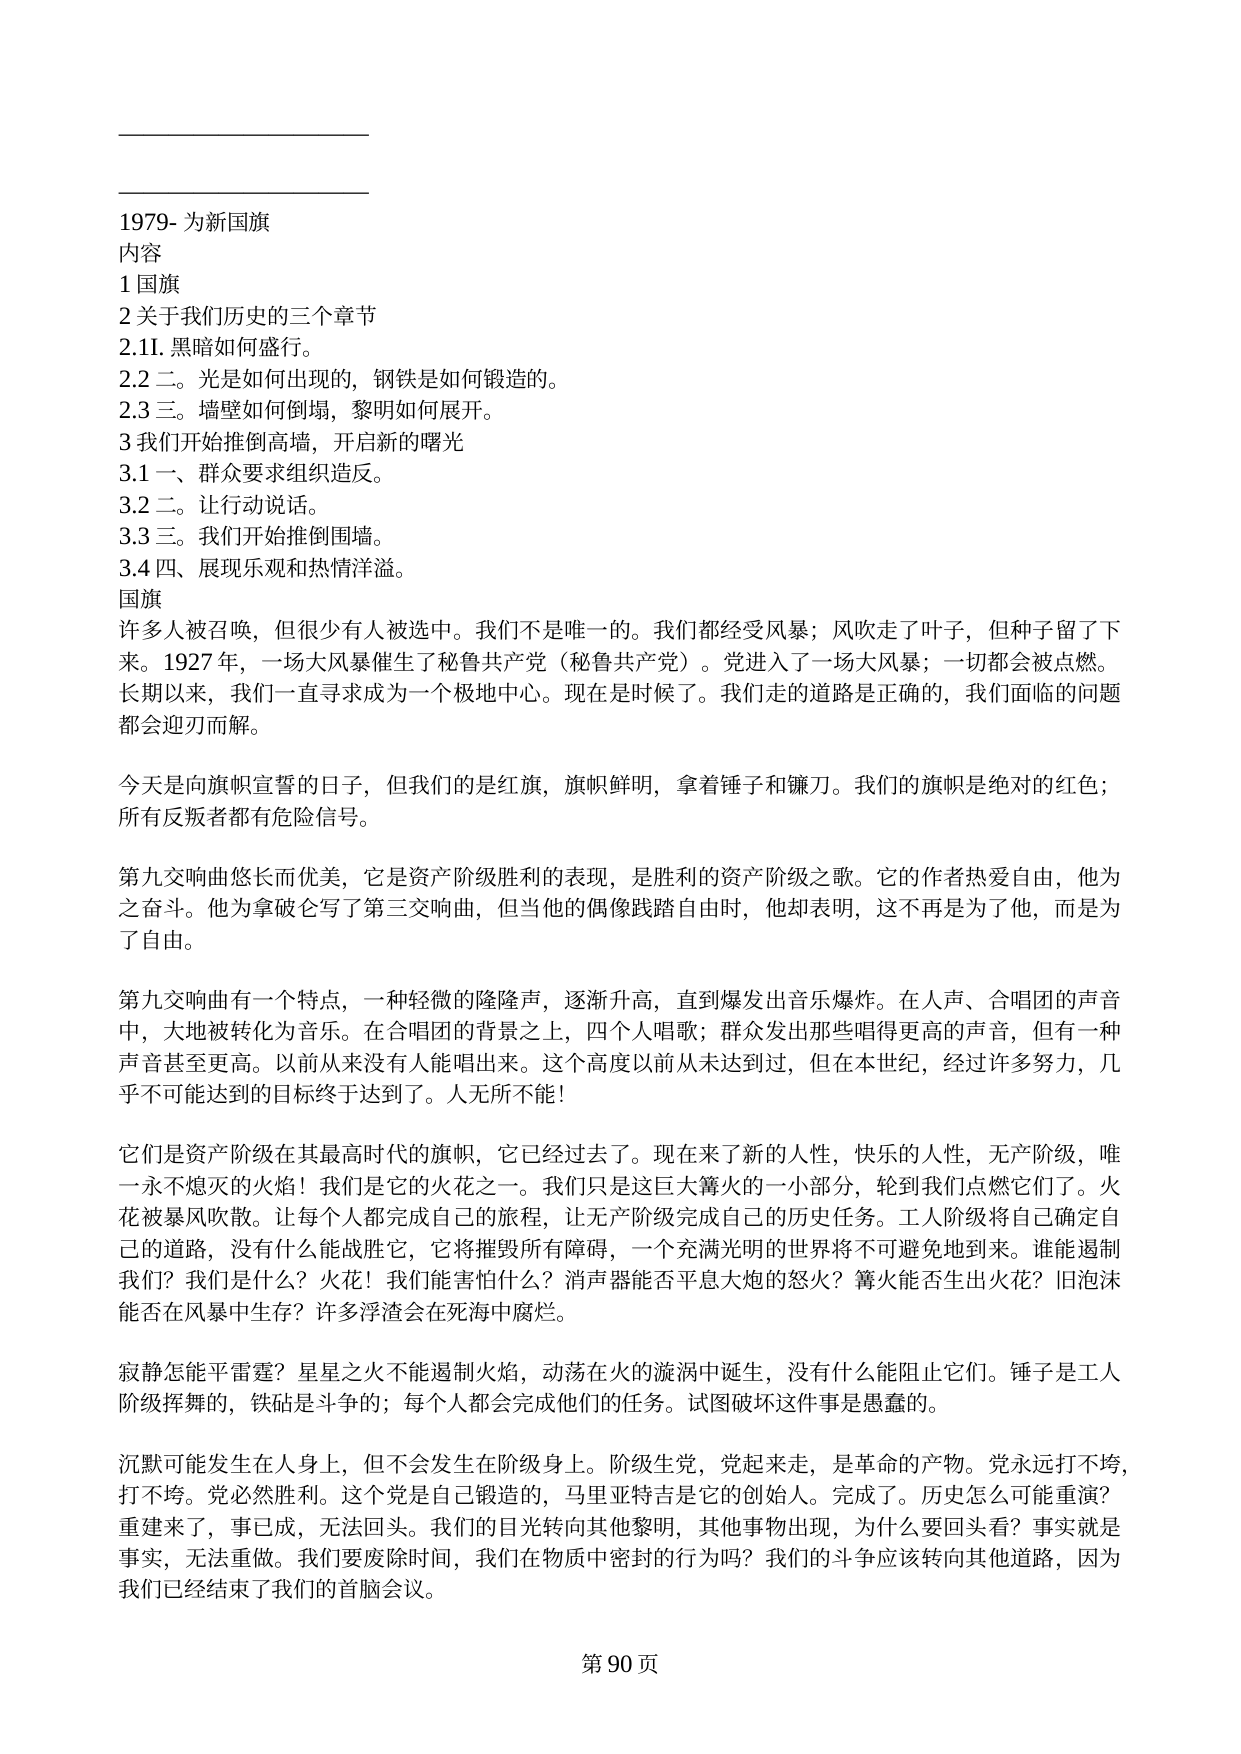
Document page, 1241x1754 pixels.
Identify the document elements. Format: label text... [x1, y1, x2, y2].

text 2关于我们历史的三个章节 [118, 299, 1122, 331]
text 1国旗 [118, 268, 1122, 299]
text 3我们开始推倒高墙，开启新的曙光 [118, 425, 1122, 456]
text 内容 [118, 236, 1122, 268]
text 第九交响曲有一个特点，一种轻微的隆隆声，逐渐升高，直到爆发出音乐爆炸。在人声、合唱团的声音中，大地被转化为音乐。在合唱团的背景之上，四个人唱歌；群众发出那些唱得更高的声音，但有一种声音甚至更高。以前从来没有人能唱出来。这个高度以前从未达到过，但在本世纪，经过许多努力，几乎不可能达到的目标终于达到了。人无所不能！ [118, 983, 1122, 1109]
text 许多人被召唤，但很少有人被选中。我们不是唯一的。我们都经受风暴；风吹走了叶子，但种子留了下来。1927年，一场大风暴催生了秘鲁共产党（秘鲁共产党）。党进入了一场大风暴；一切都会被点燃。长期以来，我们一直寻求成为一个极地中心。现在是时候了。我们走的道路是正确的，我们面临的问题都会迎刃而解。 [118, 614, 1122, 739]
text 3.1一、群众要求组织造反。 [118, 456, 1122, 488]
text 2.1I. 黑暗如何盛行。 [118, 331, 1122, 362]
text 2.2二。光是如何出现的，钢铁是如何锻造的。 [118, 362, 1122, 393]
text 今天是向旗帜宣誓的日子，但我们的是红旗，旗帜鲜明，拿着锤子和镰刀。我们的旗帜是绝对的红色；所有反叛者都有危险信号。 [118, 768, 1122, 831]
text 3.3三。我们开始推倒围墙。 [118, 519, 1122, 551]
text 国旗 [118, 582, 1122, 614]
text —————————— [118, 176, 1122, 205]
text 沉默可能发生在人身上，但不会发生在阶级身上。阶级生党，党起来走，是革命的产物。党永远打不垮，打不垮。党必然胜利。这个党是自己锻造的，马里亚特吉是它的创始人。完成了。历史怎么可能重演？重建来了，事已成，无法回头。我们的目光转向其他黎明，其他事物出现，为什么要回头看？事实就是事实，无法重做。我们要废除时间，我们在物质中密封的行为吗？我们的斗争应该转向其他道路，因为我们已经结束了我们的首脑会议。 [118, 1447, 1122, 1604]
text 1979- 为新国旗 [118, 205, 1122, 236]
text 2.3三。墙壁如何倒塌，黎明如何展开。 [118, 393, 1122, 425]
text 3.2二。让行动说话。 [118, 488, 1122, 519]
text 寂静怎能平雷霆？星星之火不能遏制火焰，动荡在火的漩涡中诞生，没有什么能阻止它们。锤子是工人阶级挥舞的，铁砧是斗争的；每个人都会完成他们的任务。试图破坏这件事是愚蠢的。 [118, 1355, 1122, 1418]
text —————————— [118, 118, 1122, 147]
text 它们是资产阶级在其最高时代的旗帜，它已经过去了。现在来了新的人性，快乐的人性，无产阶级，唯一永不熄灭的火焰！我们是它的火花之一。我们只是这巨大篝火的一小部分，轮到我们点燃它们了。火花被暴风吹散。让每个人都完成自己的旅程，让无产阶级完成自己的历史任务。工人阶级将自己确定自己的道路，没有什么能战胜它，它将摧毁所有障碍，一个充满光明的世界将不可避免地到来。谁能遏制我们？我们是什么？火花！我们能害怕什么？消声器能否平息大炮的怒火？篝火能否生出火花？旧泡沫能否在风暴中生存？许多浮渣会在死海中腐烂。 [118, 1138, 1122, 1326]
text 第九交响曲悠长而优美，它是资产阶级胜利的表现，是胜利的资产阶级之歌。它的作者热爱自由，他为之奋斗。他为拿破仑写了第三交响曲，但当他的偶像践踏自由时，他却表明，这不再是为了他，而是为了自由。 [118, 860, 1122, 954]
text 3.4四、展现乐观和热情洋溢。 [118, 551, 1122, 582]
